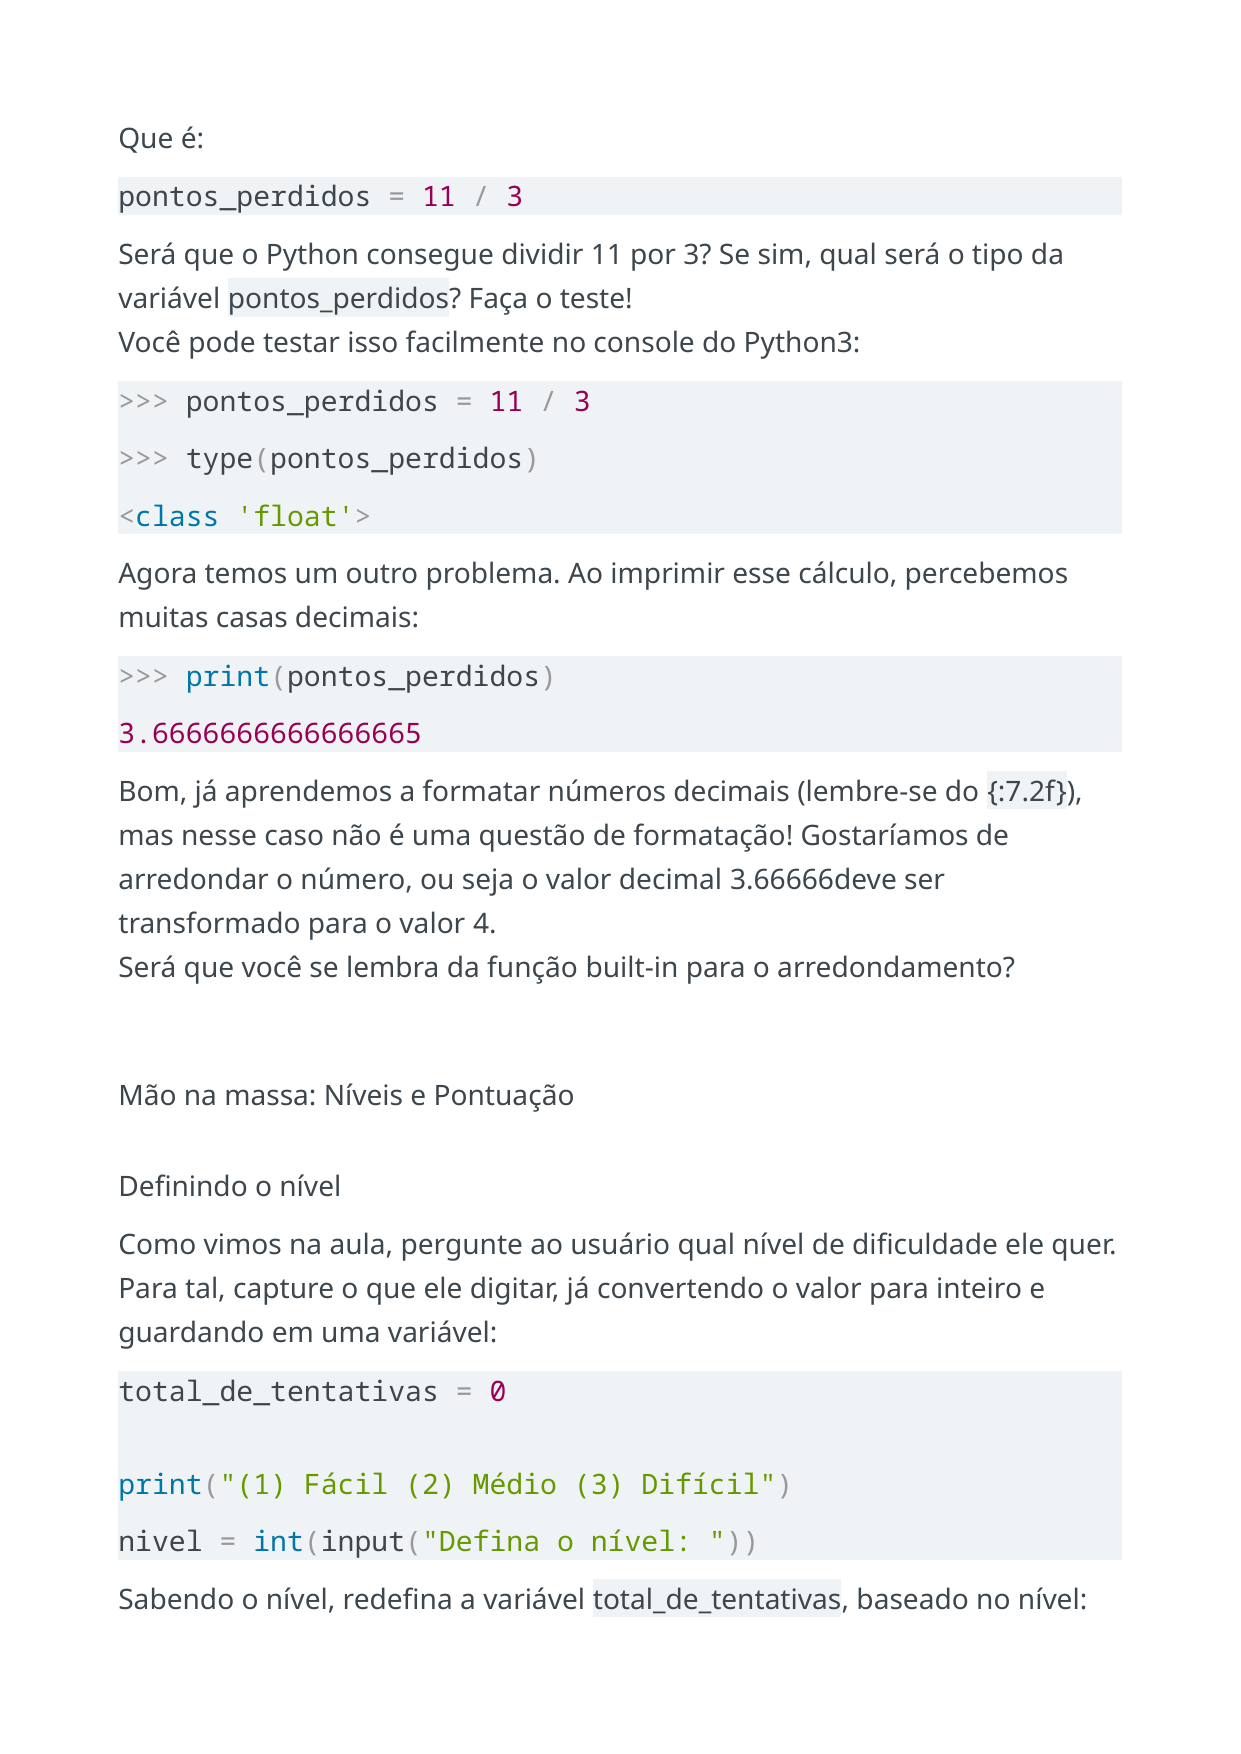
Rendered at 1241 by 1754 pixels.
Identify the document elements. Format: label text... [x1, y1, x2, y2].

text >>> type(pontos_perdidos) [118, 438, 1122, 477]
subtitle Mão na massa: Níveis e Pontuação [118, 1075, 1122, 1113]
text Será que você se lembra da função built-in para o arredondamento? [118, 947, 1122, 986]
text pontos_perdidos = 11 / 3 [118, 177, 1122, 215]
text total_de_tentativas = 0 [118, 1371, 1122, 1409]
text Como vimos na aula, pergunte ao usuário qual nível de dificuldade ele quer. Para tal, capture o que ele digitar, já convertendo o valor para inteiro e guardando em uma variável: [118, 1224, 1122, 1351]
text Agora temos um outro problema. Ao imprimir esse cálculo, percebemos muitas casas decimais: [118, 553, 1122, 636]
text >>> print(pontos_perdidos) [118, 656, 1122, 694]
text 3.6666666666666665 [118, 714, 1122, 752]
text <class 'float'> [118, 496, 1122, 534]
text Bom, já aprendemos a formatar números decimais (lembre-se do {:7.2f}), mas nesse caso não é uma questão de formatação! Gostaríamos de arredondar o número, ou seja o valor decimal 3.66666deve ser transformado para o valor 4. [118, 771, 1122, 942]
text Você pode testar isso facilmente no console do Python3: [118, 322, 1122, 361]
text >>> pontos_perdidos = 11 / 3 [118, 381, 1122, 419]
text Sabendo o nível, redefina a variável total_de_tentativas, baseado no nível: [118, 1579, 1122, 1617]
text Que é: [118, 118, 1122, 156]
text Definindo o nível [118, 1126, 1122, 1204]
text nivel = int(input("Defina o nível: ")) [118, 1522, 1122, 1560]
text print("(1) Fácil (2) Médio (3) Difícil") [118, 1464, 1122, 1502]
text Será que o Python consegue dividir 11 por 3? Se sim, qual será o tipo da variável pontos_perdidos? Faça o teste! [118, 234, 1122, 317]
